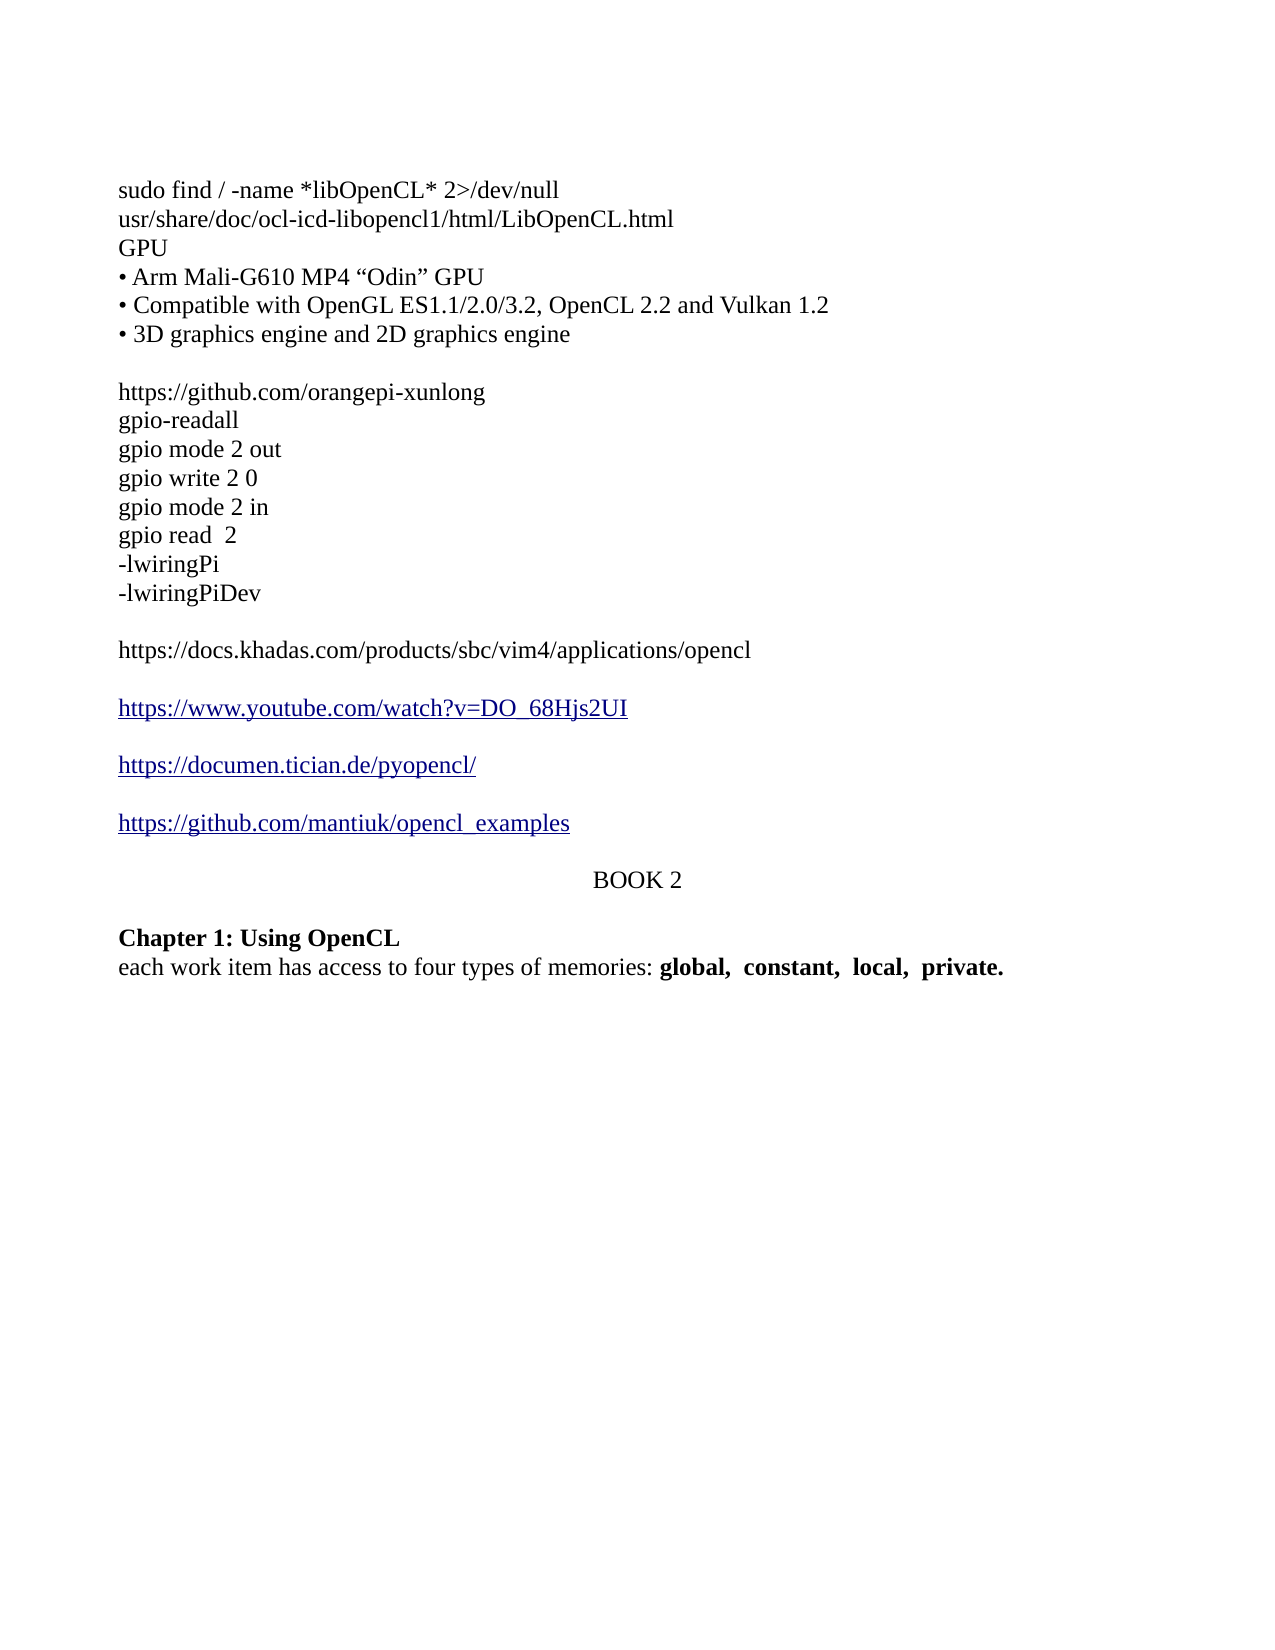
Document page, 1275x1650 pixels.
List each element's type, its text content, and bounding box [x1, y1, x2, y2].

text • Arm Mali-G610 MP4 “Odin” GPU [118, 262, 1157, 291]
text gpio mode 2 out [118, 434, 1157, 463]
text usr/share/doc/ocl-icd-libopencl1/html/LibOpenCL.html [118, 204, 1157, 233]
text -lwiringPiDev [118, 578, 1157, 607]
text https://www.youtube.com/watch?v=DO_68Hjs2UI [118, 693, 1157, 722]
text -lwiringPi [118, 549, 1157, 578]
text BOOK 2 [118, 866, 1157, 894]
text https://docs.khadas.com/products/sbc/vim4/applications/opencl [118, 636, 1157, 664]
text • Compatible with OpenGL ES1.1/2.0/3.2, OpenCL 2.2 and Vulkan 1.2 [118, 291, 1157, 319]
text https://github.com/mantiuk/opencl_examples [118, 808, 1157, 837]
text https://github.com/orangepi-xunlong [118, 377, 1157, 406]
text gpio read 2 [118, 521, 1157, 549]
text GPU [118, 233, 1157, 262]
text https://documen.tician.de/pyopencl/ [118, 751, 1157, 779]
text sudo find / -name *libOpenCL* 2>/dev/null [118, 176, 1157, 204]
text gpio mode 2 in [118, 492, 1157, 521]
text each work item has access to four types of memories: global, constant, local, private. [118, 952, 1157, 981]
text Chapter 1: Using OpenCL [118, 923, 1157, 952]
text gpio-readall [118, 406, 1157, 434]
text • 3D graphics engine and 2D graphics engine [118, 319, 1157, 348]
text gpio write 2 0 [118, 463, 1157, 492]
